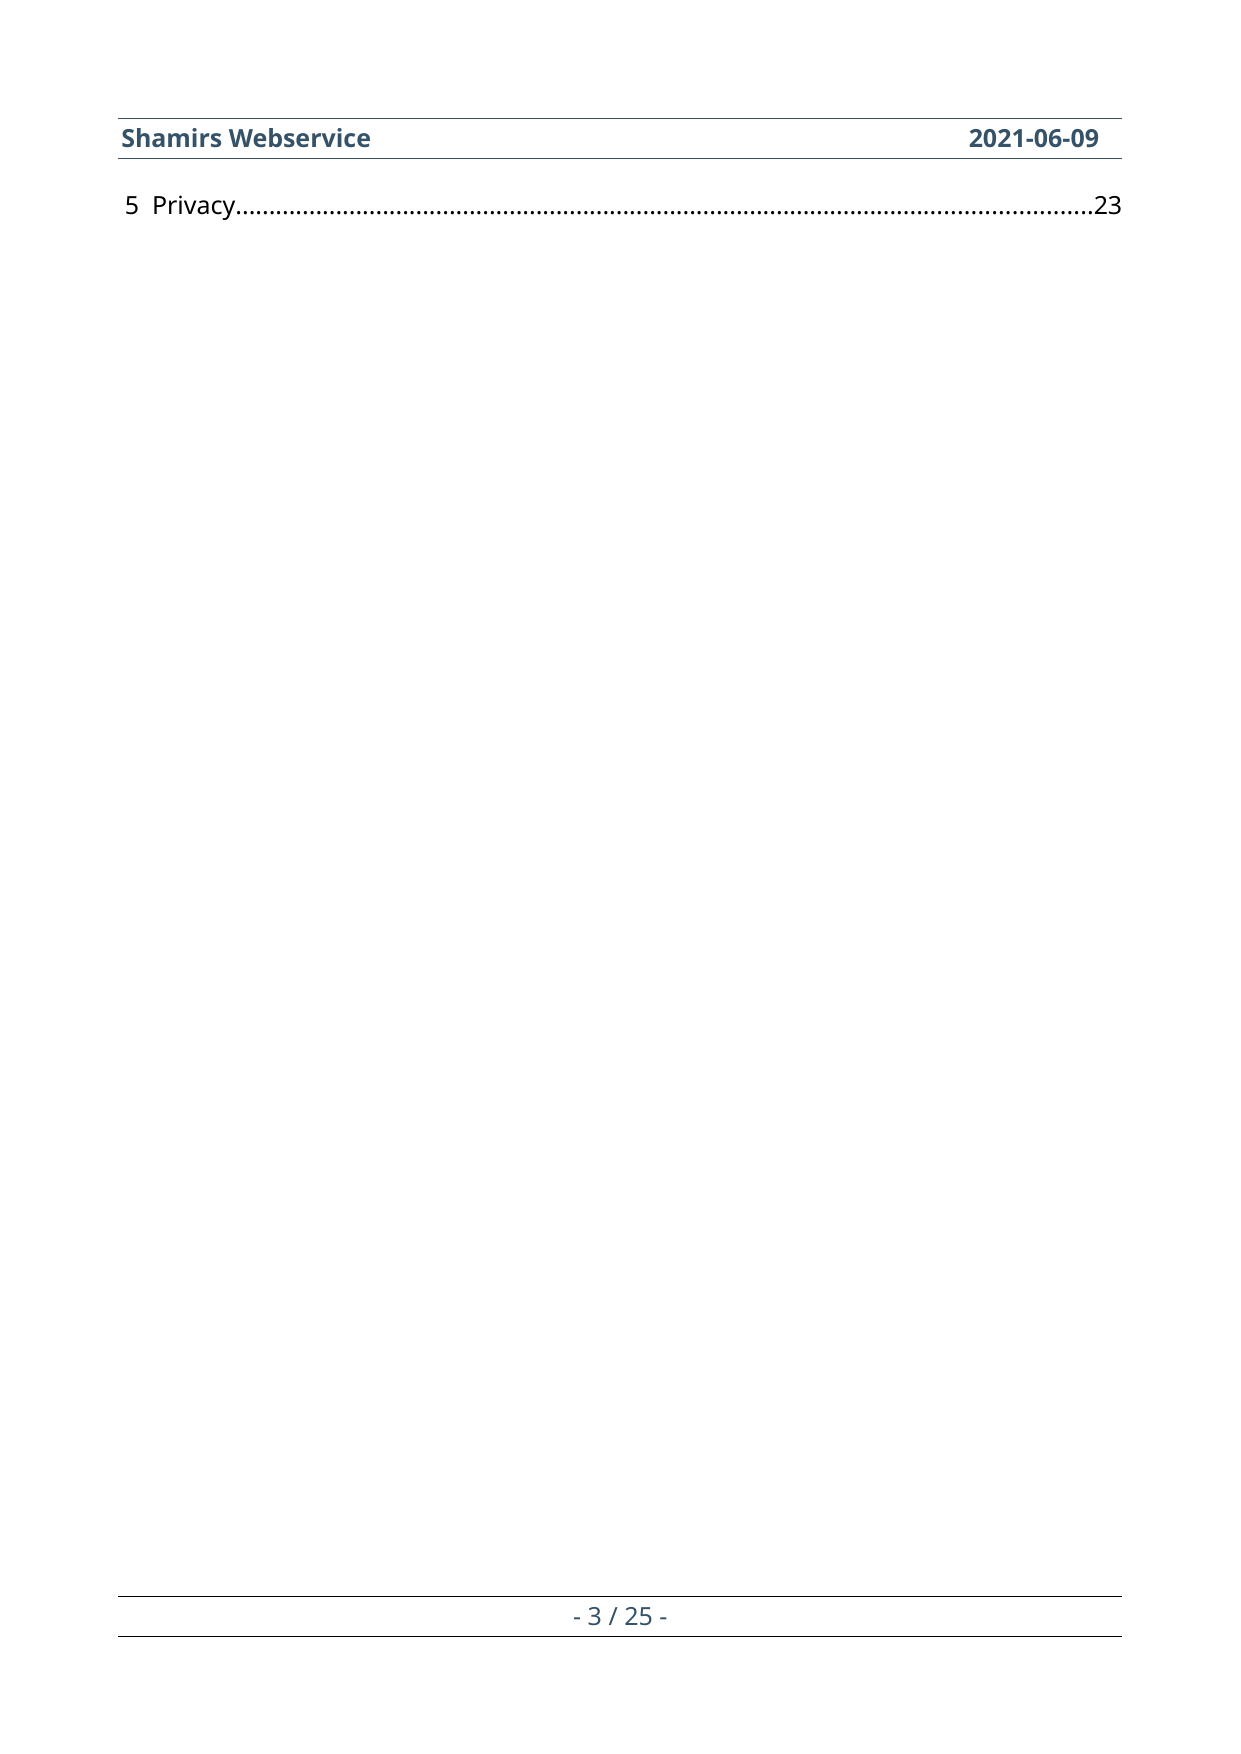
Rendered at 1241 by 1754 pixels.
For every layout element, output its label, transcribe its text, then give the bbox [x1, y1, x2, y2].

text 5 Privacy 23 [118, 188, 1122, 222]
